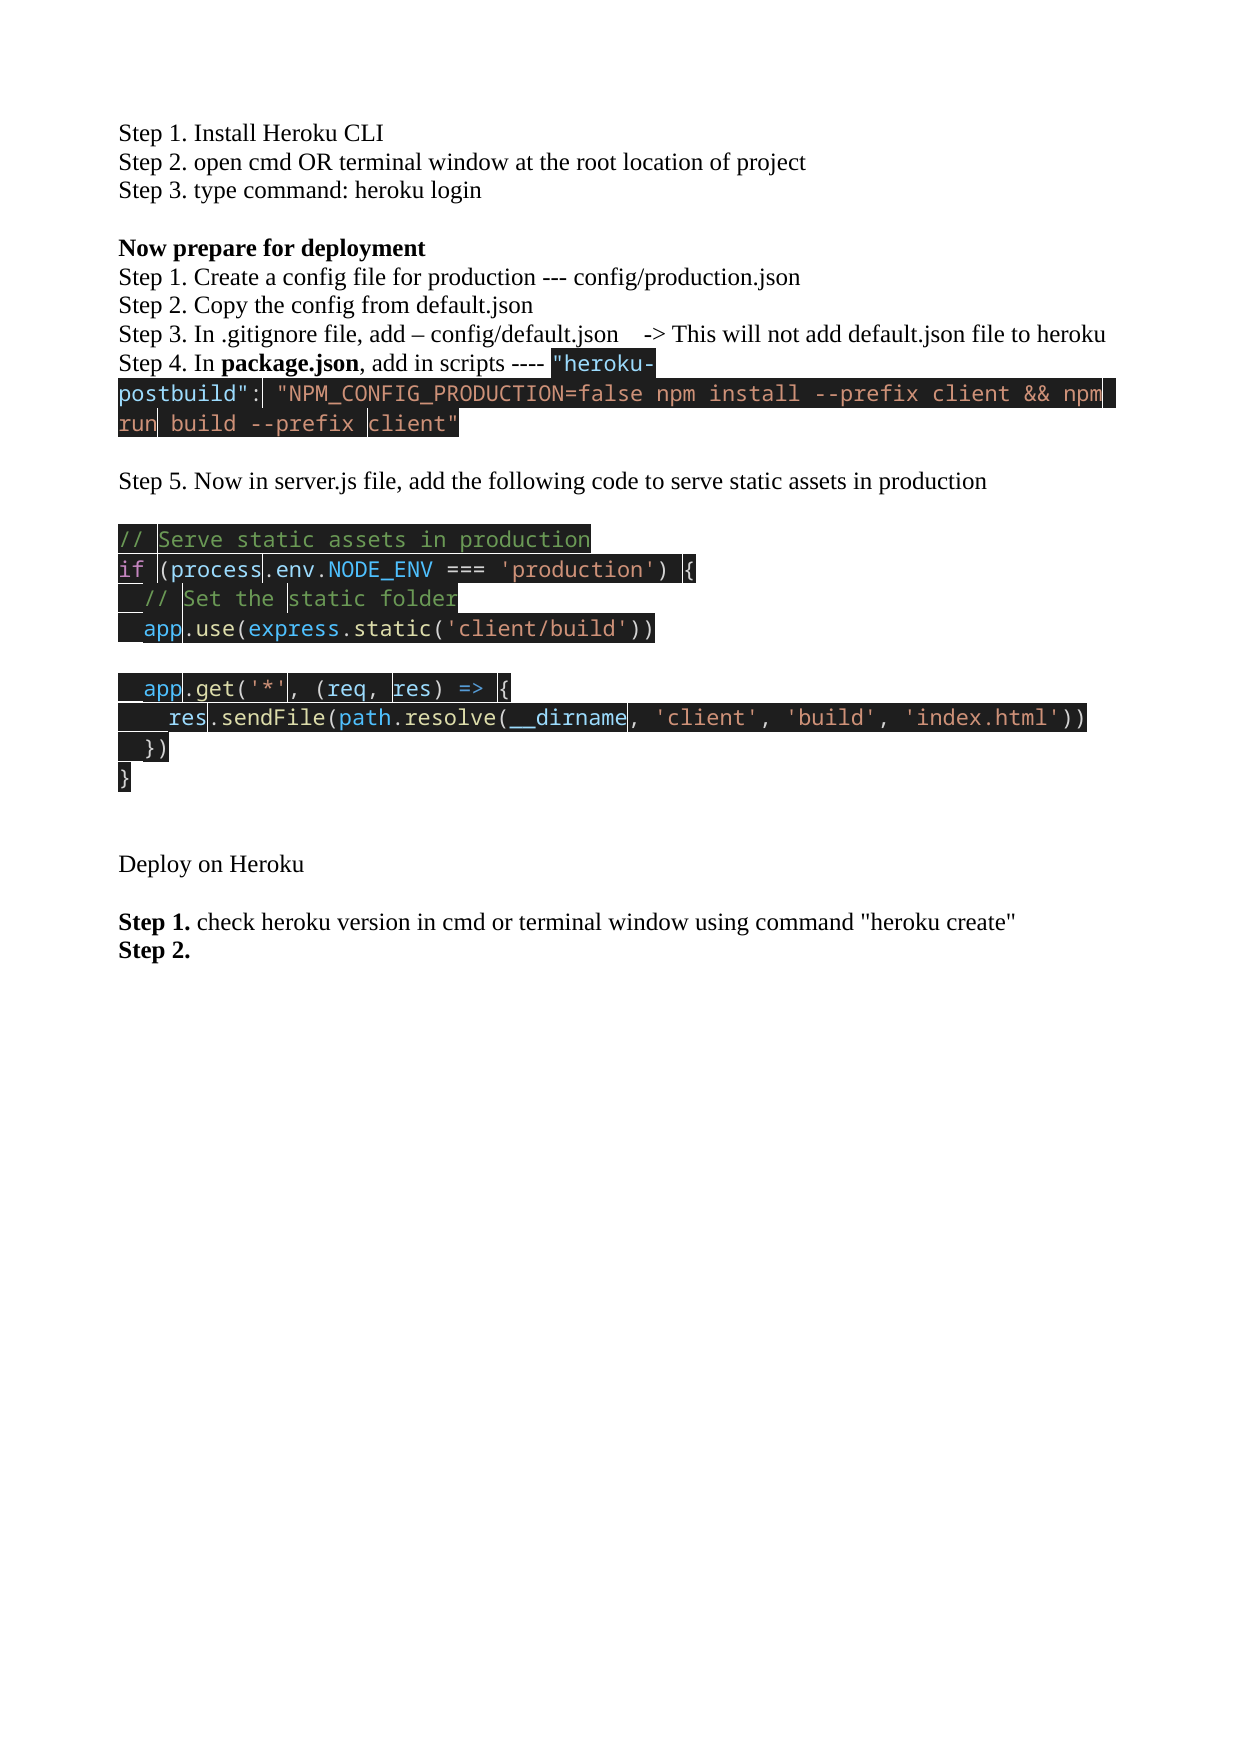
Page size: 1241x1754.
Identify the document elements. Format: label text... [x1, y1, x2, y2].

text // Serve static assets in production [118, 524, 1122, 553]
text Step 1. Install Heroku CLI [118, 118, 1122, 147]
text } [118, 762, 1122, 792]
text Step 2. [118, 936, 1122, 964]
text res.sendFile(path.resolve(__dirname, 'client', 'build', 'index.html')) [118, 702, 1122, 732]
text }) [118, 732, 1122, 762]
text Step 3. type command: heroku login [118, 176, 1122, 204]
text Step 2. open cmd OR terminal window at the root location of project [118, 147, 1122, 176]
text Step 5. Now in server.js file, add the following code to serve static assets in production [118, 466, 1122, 495]
text Deploy on Heroku [118, 849, 1122, 878]
text Step 1. check heroku version in cmd or terminal window using command "heroku create" [118, 907, 1122, 936]
text Step 1. Create a config file for production --- config/production.json [118, 262, 1122, 291]
text Step 3. In .gitignore file, add – config/default.json -> This will not add default.json file to heroku [118, 319, 1122, 348]
text Step 4. In package.json, add in scripts ---- "heroku-postbuild": "NPM_CONFIG_PRODUCTION=false npm install --prefix client && npm run build --prefix client" [118, 348, 1122, 437]
text app.use(express.static('client/build')) [118, 613, 1122, 643]
text Step 2. Copy the config from default.json [118, 291, 1122, 319]
text app.get('*', (req, res) => { [118, 673, 1122, 702]
text // Set the static folder [118, 583, 1122, 613]
text Now prepare for deployment [118, 233, 1122, 262]
text if (process.env.NODE_ENV === 'production') { [118, 553, 1122, 583]
